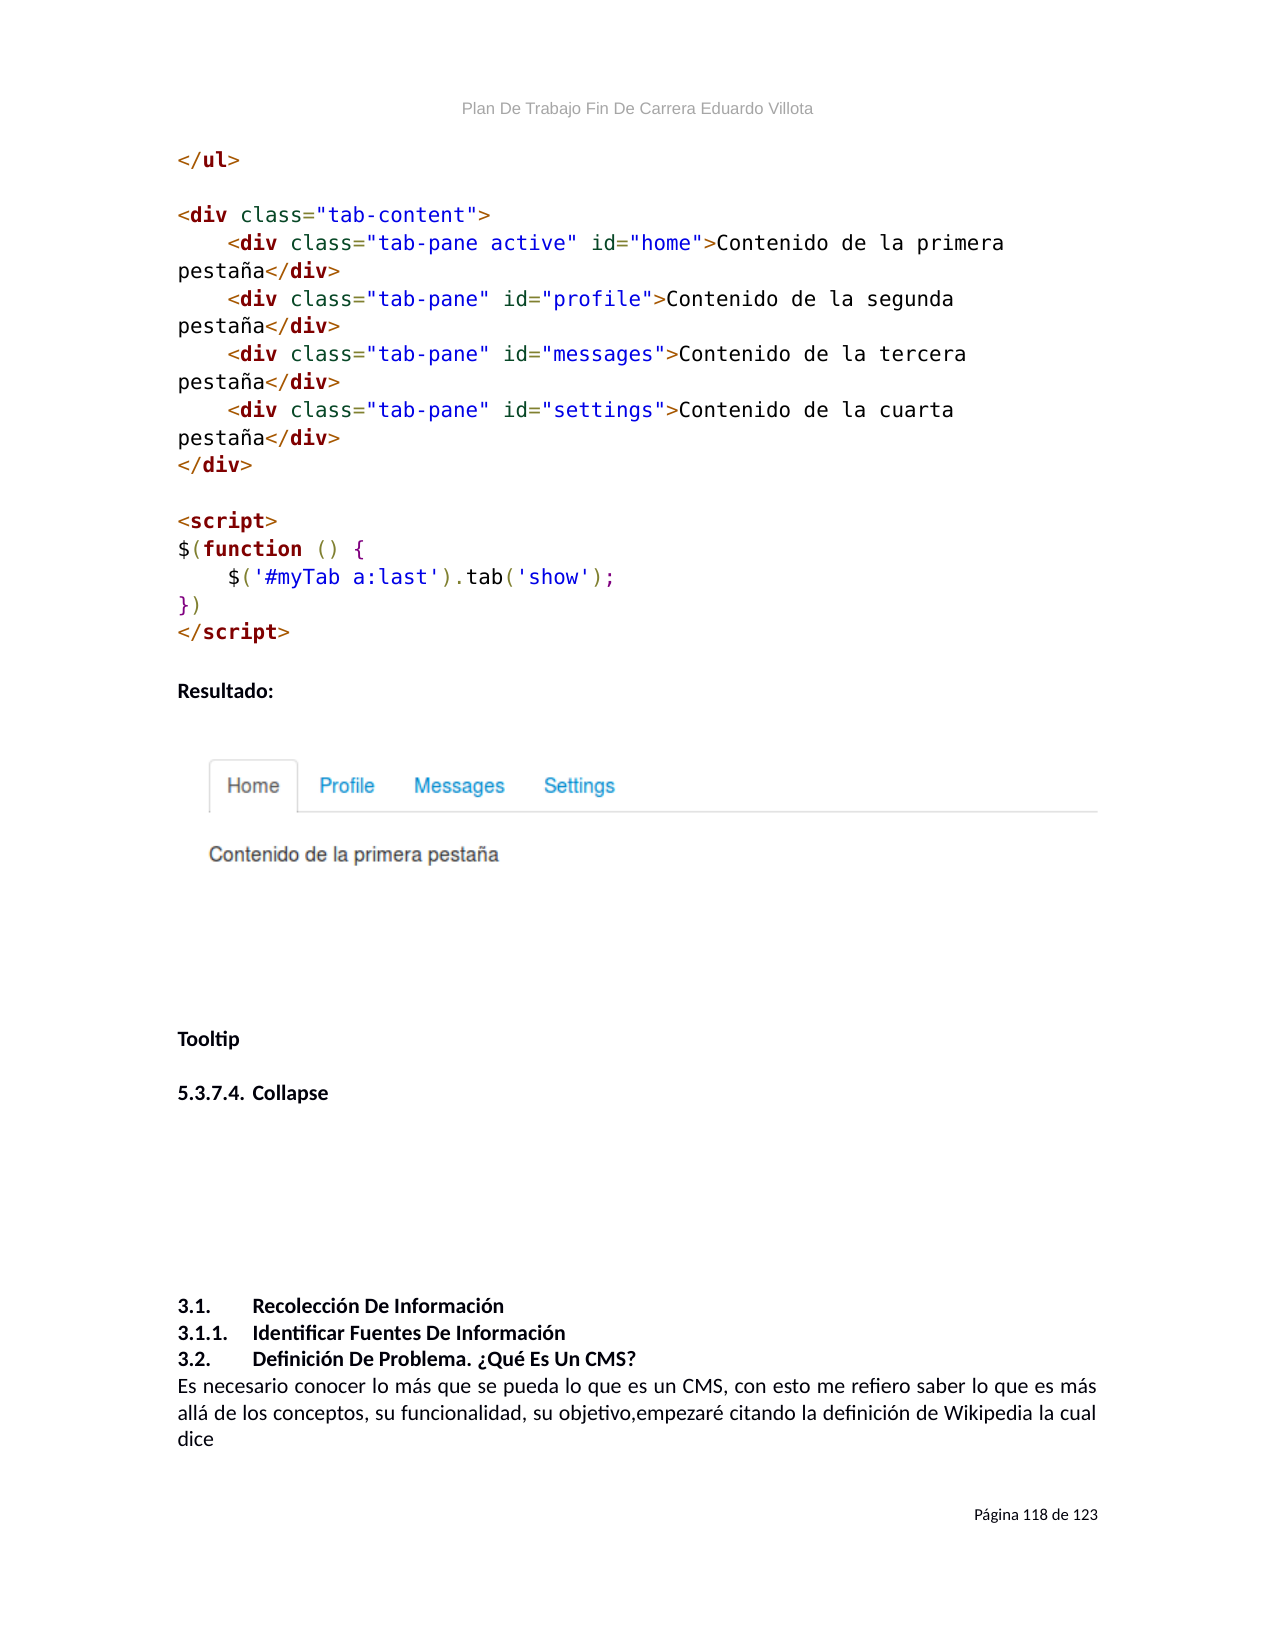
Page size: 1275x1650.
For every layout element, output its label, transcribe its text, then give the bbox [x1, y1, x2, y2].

text <div class="tab-pane" id="settings">Contenido de la cuarta pestaña</div> [177, 398, 1098, 450]
text 3.1.1. Identificar Fuentes De Información [177, 1319, 1098, 1346]
text 5.3.7.4. Collapse [177, 1079, 1098, 1106]
text </script> [177, 620, 1098, 645]
text <div class="tab-pane" id="profile">Contenido de la segunda pestaña</div> [177, 287, 1098, 339]
text <div class="tab-pane active" id="home">Contenido de la primera pestaña</div> [177, 231, 1098, 283]
text 3.2. Definición De Problema. ¿Qué Es Un CMS? [177, 1346, 1098, 1372]
text <script> [177, 509, 1098, 533]
text Es necesario conocer lo más que se pueda lo que es un CMS, con esto me refiero saber lo que es más allá de los conceptos, su funcionalidad, su objetivo,empezaré citando la definición de Wikipedia la cual dice [177, 1372, 1098, 1452]
text </ul> [177, 148, 1098, 172]
text $(function () { [177, 537, 1098, 561]
picture [177, 731, 1098, 999]
text <div class="tab-content"> [177, 203, 1098, 227]
text <div class="tab-pane" id="messages">Contenido de la tercera pestaña</div> [177, 342, 1098, 394]
text }) [177, 593, 1098, 617]
text 3.1. Recolección De Información [177, 1292, 1098, 1319]
text Resultado: [177, 678, 1098, 704]
text </div> [177, 453, 1098, 478]
text $('#myTab a:last').tab('show'); [177, 565, 1098, 589]
text Tooltip [177, 1026, 1098, 1052]
